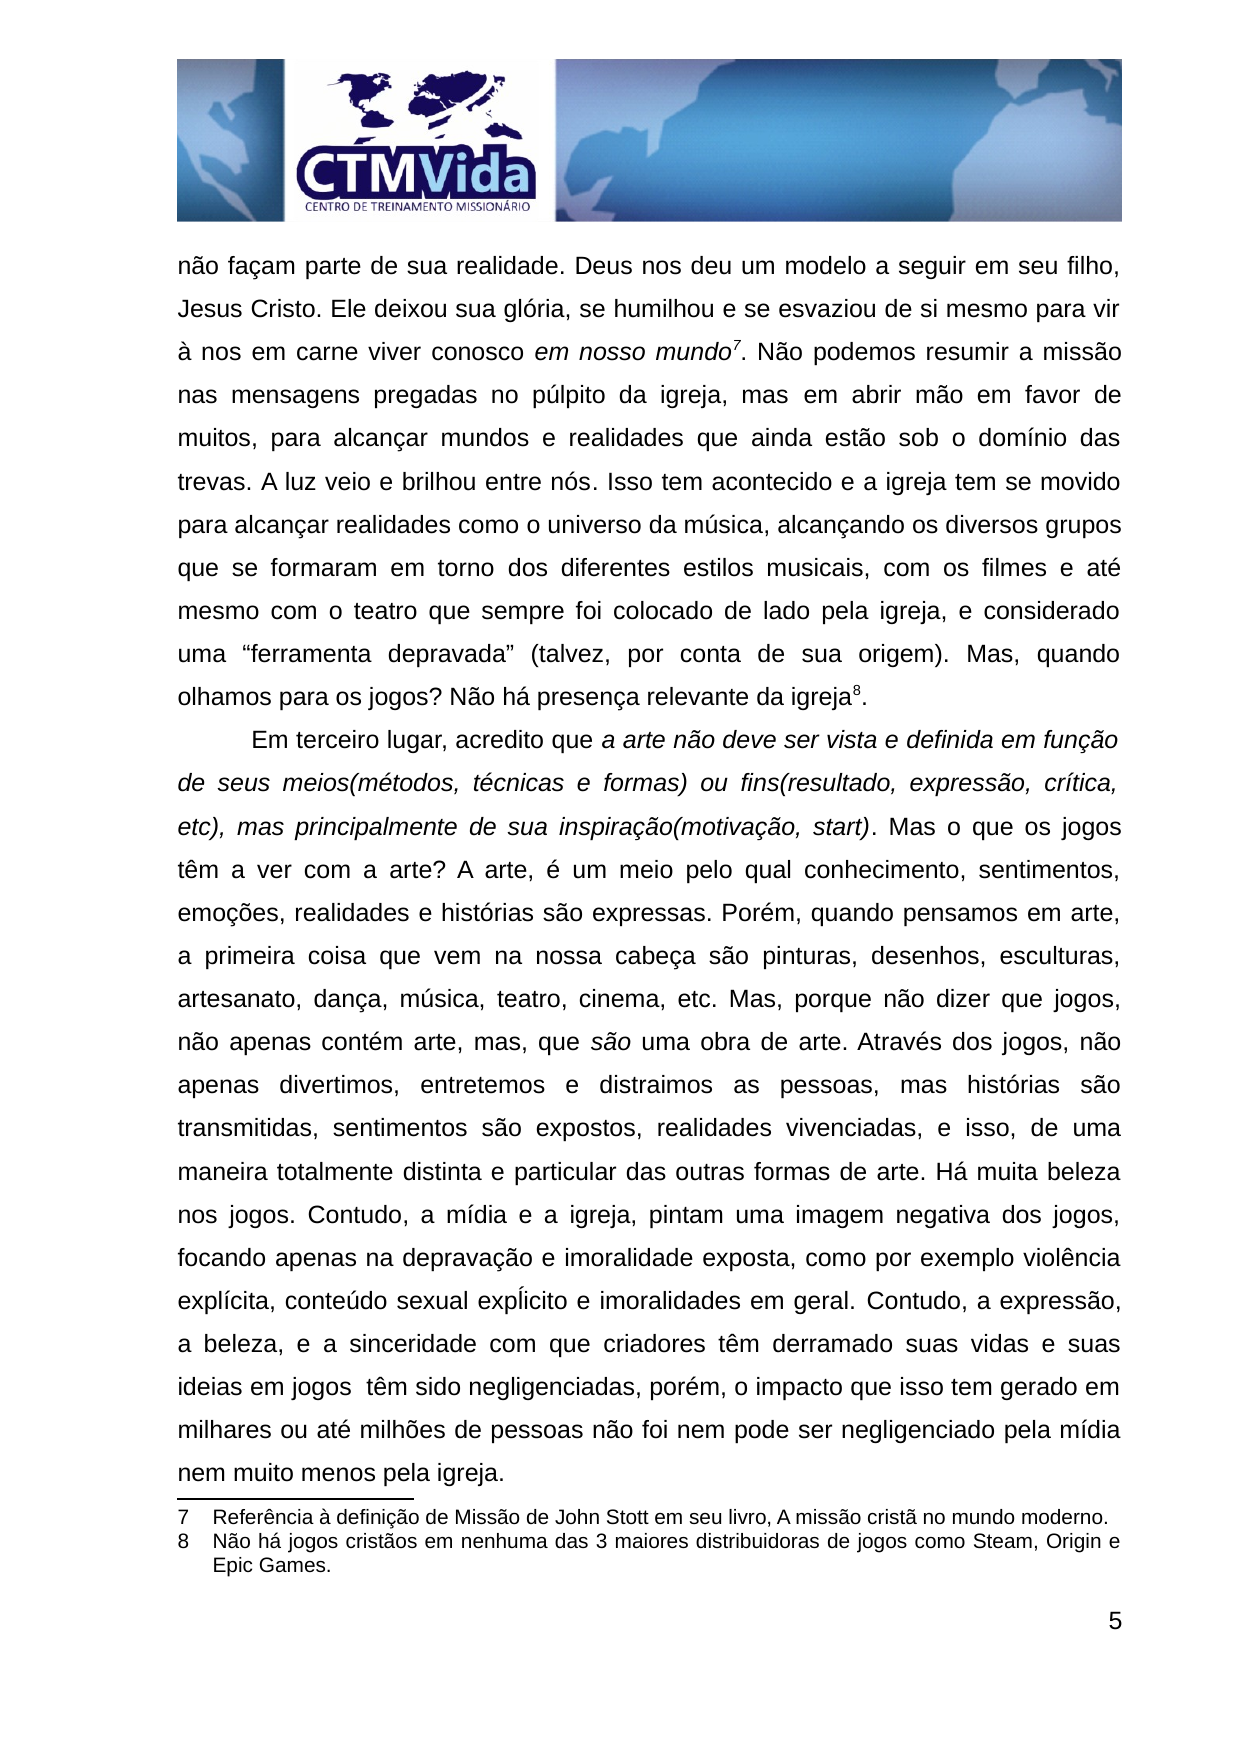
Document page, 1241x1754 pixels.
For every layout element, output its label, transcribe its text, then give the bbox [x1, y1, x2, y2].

text não façam parte de sua realidade. Deus nos deu um modelo a seguir em seu filho, Jesus Cristo. Ele deixou sua glória, se humilhou e se esvaziou de si mesmo para vir à nos em carne viver conosco em nosso mundo. Não podemos resumir a missão nas mensagens pregadas no púlpito da igreja, mas em abrir mão em favor de muitos, para alcançar mundos e realidades que ainda estão sob o domínio das trevas. A luz veio e brilhou entre nós. Isso tem acontecido e a igreja tem se movido para alcançar realidades como o universo da música, alcançando os diversos grupos que se formaram em torno dos diferentes estilos musicais, com os filmes e até mesmo com o teatro que sempre foi colocado de lado pela igreja, e considerado uma “ferramenta depravada” (talvez, por conta de sua origem). Mas, quando olhamos para os jogos? Não há presença relevante da igreja. [177, 251, 1122, 711]
text Referência à definição de Missão de John Stott em seu livro, A missão cristã no mundo moderno. [177, 1505, 1122, 1529]
text Não há jogos cristãos em nenhuma das 3 maiores distribuidoras de jogos como Steam, Origin e Epic Games. [177, 1529, 1122, 1577]
picture [177, 59, 1122, 222]
text Em terceiro lugar, acredito que a arte não deve ser vista e definida em função de seus meios(métodos, técnicas e formas) ou fins(resultado, expressão, crítica, etc), mas principalmente de sua inspiração(motivação, start). Mas o que os jogos têm a ver com a arte? A arte, é um meio pelo qual conhecimento, sentimentos, emoções, realidades e histórias são expressas. Porém, quando pensamos em arte, a primeira coisa que vem na nossa cabeça são pinturas, desenhos, esculturas, artesanato, dança, música, teatro, cinema, etc. Mas, porque não dizer que jogos, não apenas contém arte, mas, que são uma obra de arte. Através dos jogos, não apenas divertimos, entretemos e distraimos as pessoas, mas histórias são transmitidas, sentimentos são expostos, realidades vivenciadas, e isso, de uma maneira totalmente distinta e particular das outras formas de arte. Há muita beleza nos jogos. Contudo, a mídia e a igreja, pintam uma imagem negativa dos jogos, focando apenas na depravação e imoralidade exposta, como por exemplo violência explícita, conteúdo sexual expĺicito e imoralidades em geral. Contudo, a expressão, a beleza, e a sinceridade com que criadores têm derramado suas vidas e suas ideias em jogos têm sido negligenciadas, porém, o impacto que isso tem gerado em milhares ou até milhões de pessoas não foi nem pode ser negligenciado pela mídia nem muito menos pela igreja. [177, 725, 1122, 1487]
